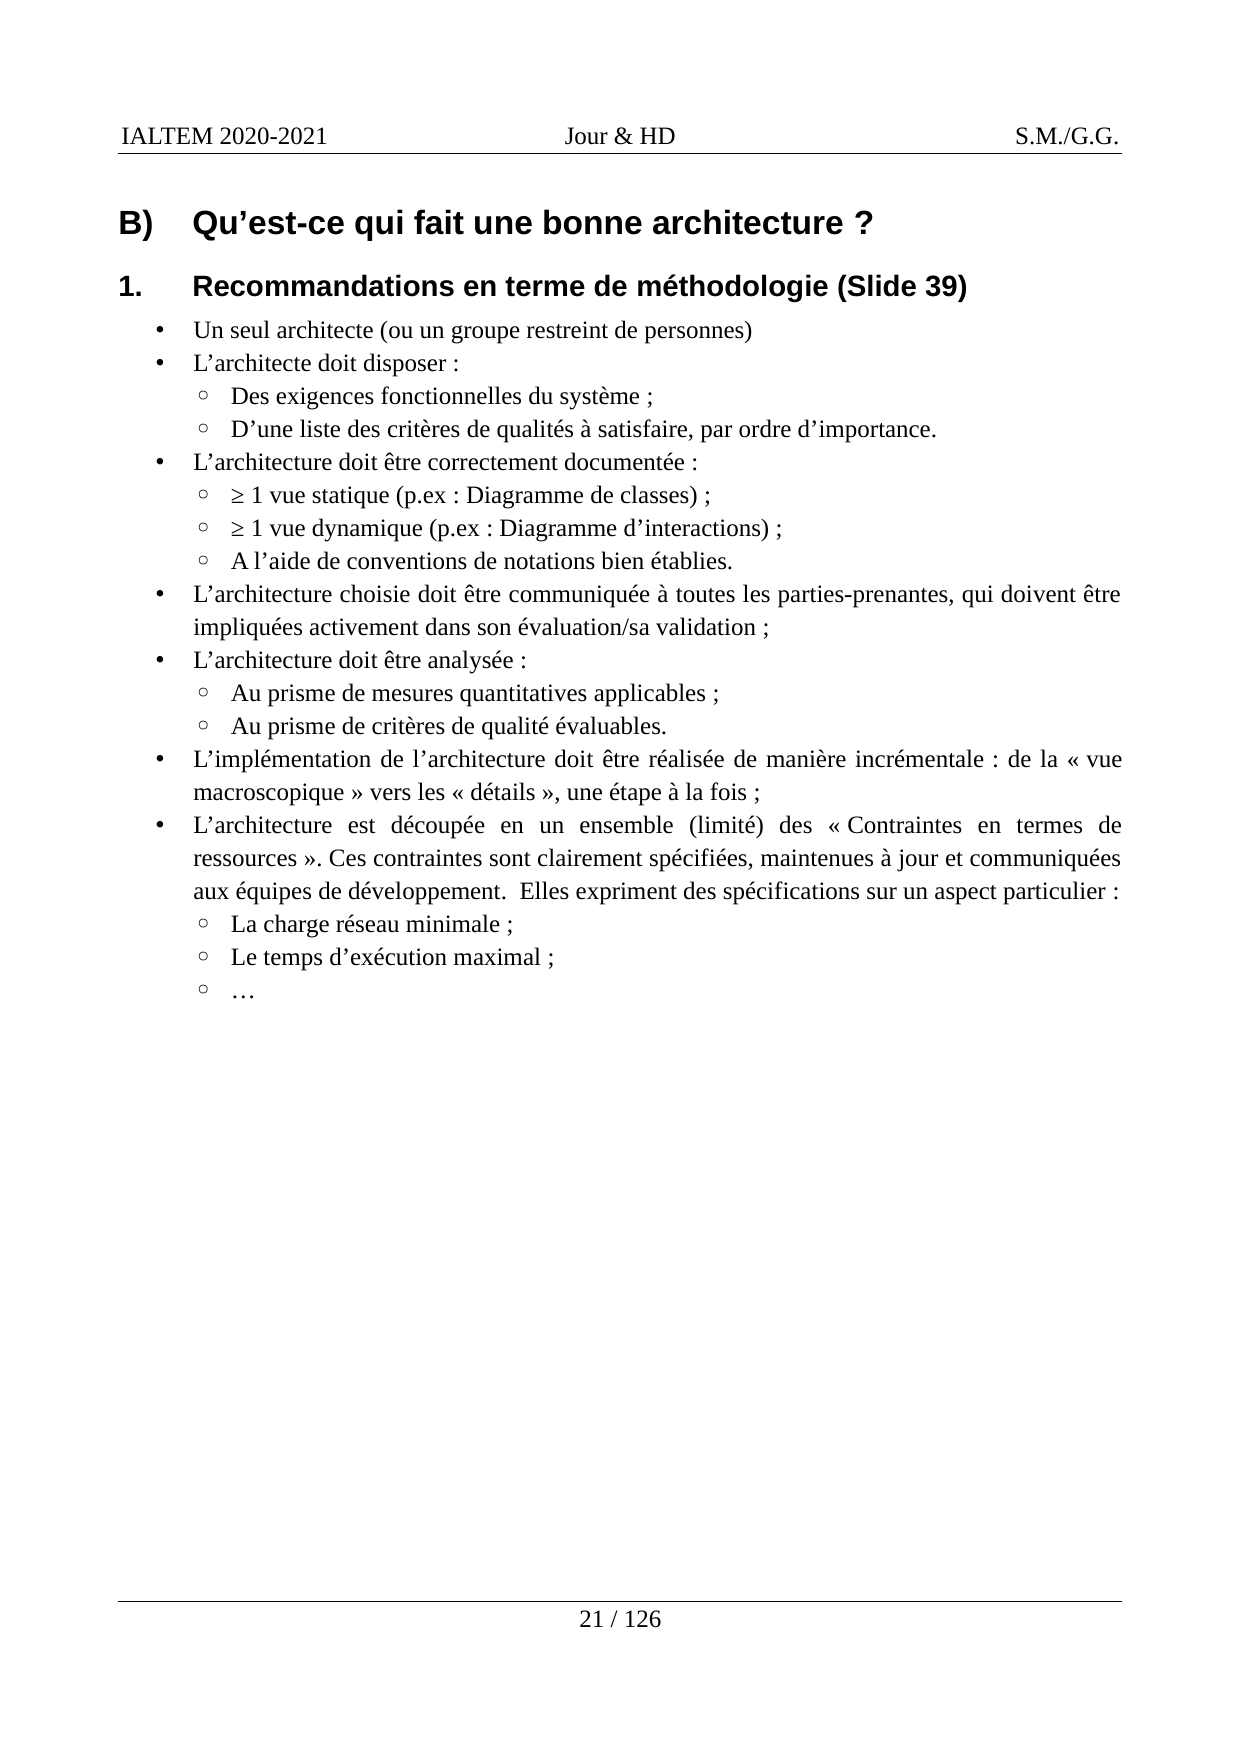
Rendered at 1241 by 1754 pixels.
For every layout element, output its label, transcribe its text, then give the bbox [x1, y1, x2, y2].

list L’architecture choisie doit être communiquée à toutes les parties-prenantes, qui doivent être impliquées activement dans son évaluation/sa validation ; [156, 579, 1122, 641]
subtitle Recommandations en terme de méthodologie (Slide 39) [118, 269, 1122, 303]
subtitle Qu’est-ce qui fait une bonne architecture ? [118, 203, 1122, 242]
list L’architecte doit disposer : [156, 348, 1122, 377]
list La charge réseau minimale ; [193, 909, 1122, 938]
list … [193, 976, 1122, 1004]
list Un seul architecte (ou un groupe restreint de personnes) [156, 315, 1122, 344]
list ≥ 1 vue statique (p.ex : Diagramme de classes) ; [193, 480, 1122, 509]
list D’une liste des critères de qualités à satisfaire, par ordre d’importance. [193, 414, 1122, 443]
list A l’aide de conventions de notations bien établies. [193, 546, 1122, 575]
list Au prisme de mesures quantitatives applicables ; [193, 678, 1122, 707]
list Des exigences fonctionnelles du système ; [193, 381, 1122, 410]
list Le temps d’exécution maximal ; [193, 942, 1122, 971]
list L’implémentation de l’architecture doit être réalisée de manière incrémentale : de la « vue macroscopique » vers les « détails », une étape à la fois ; [156, 744, 1122, 806]
list L’architecture est découpée en un ensemble (limité) des « Contraintes en termes de ressources ». Ces contraintes sont clairement spécifiées, maintenues à jour et communiquées aux équipes de développement. Elles expriment des spécifications sur un aspect particulier : [156, 810, 1122, 905]
list Au prisme de critères de qualité évaluables. [193, 711, 1122, 740]
list L’architecture doit être analysée : [156, 645, 1122, 674]
list L’architecture doit être correctement documentée : [156, 447, 1122, 476]
list ≥ 1 vue dynamique (p.ex : Diagramme d’interactions) ; [193, 513, 1122, 542]
